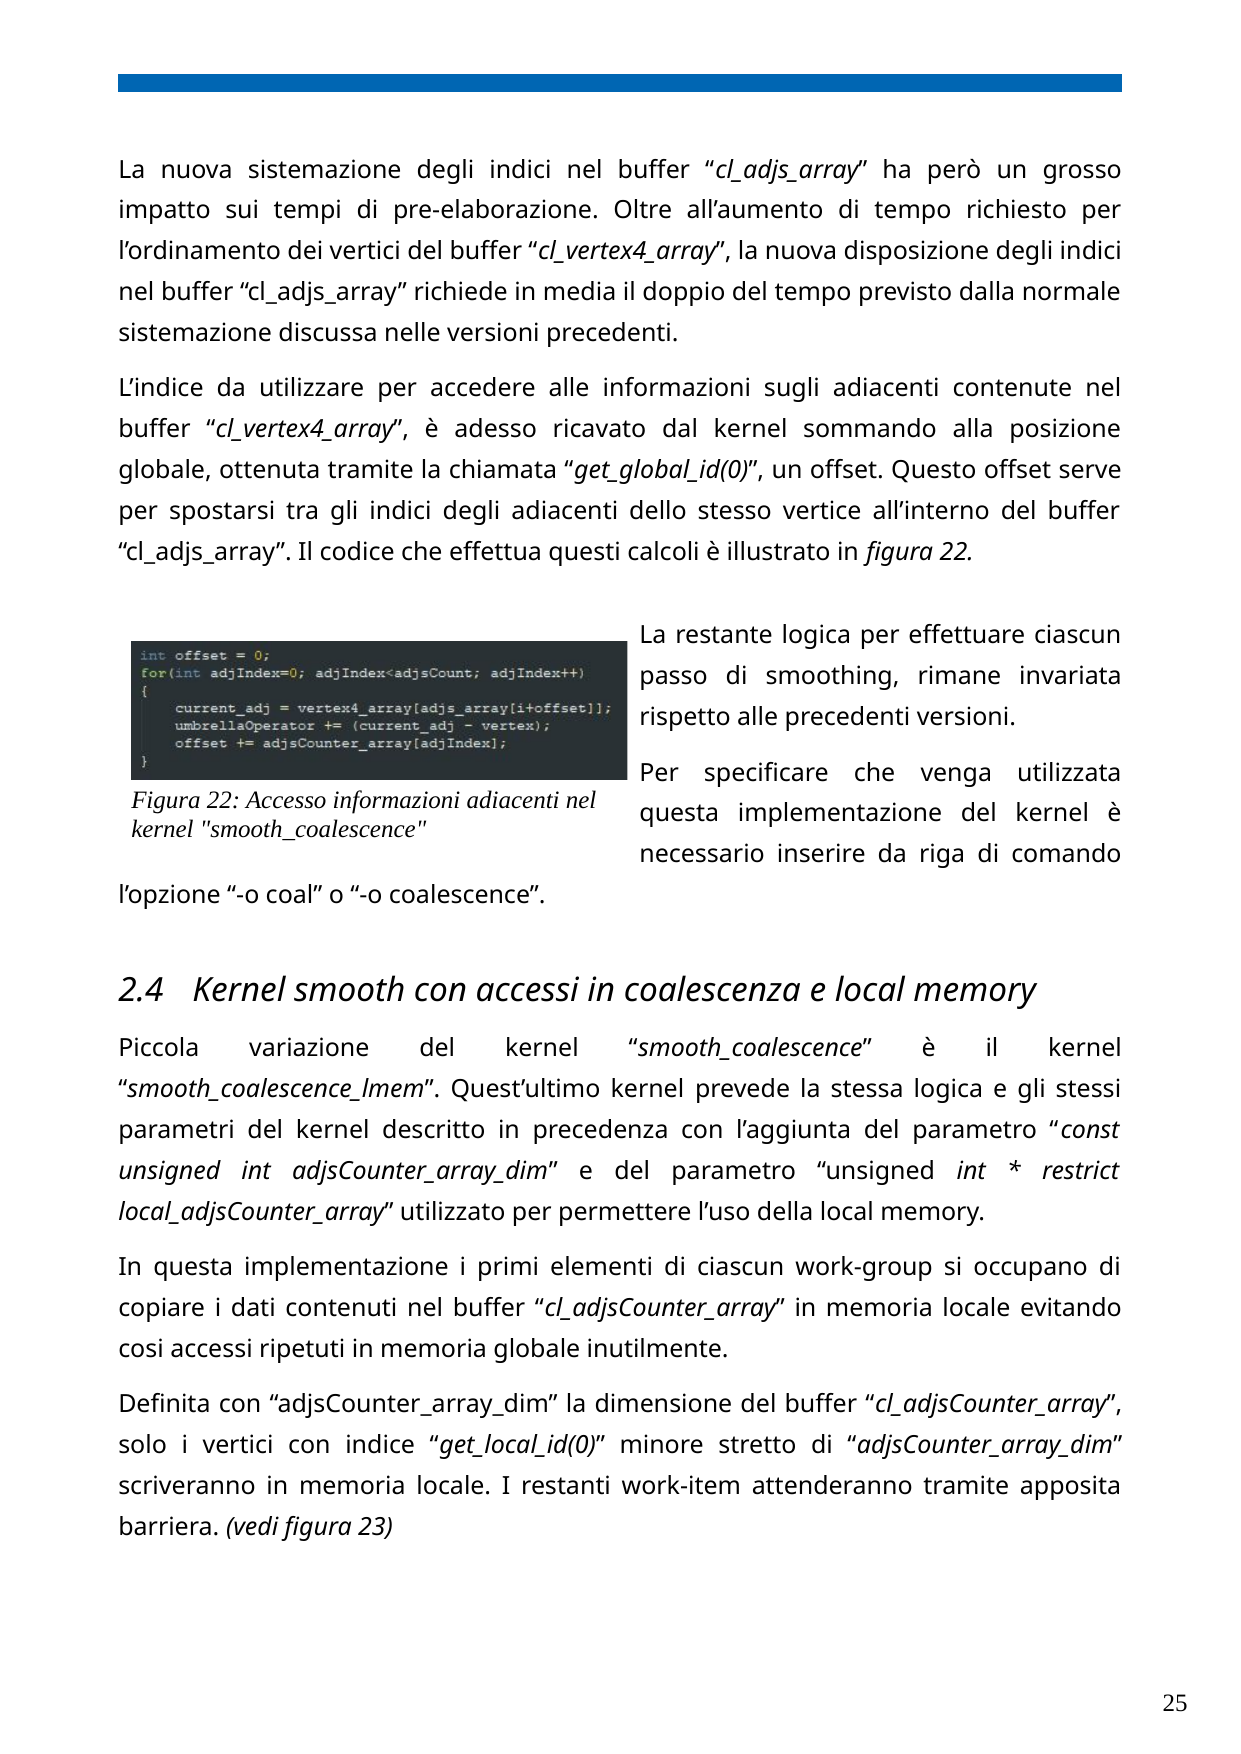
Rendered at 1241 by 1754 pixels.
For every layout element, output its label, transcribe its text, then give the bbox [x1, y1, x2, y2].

text Piccola variazione del kernel “smooth_coalescence” è il kernel “smooth_coalescence_lmem”. Quest’ultimo kernel prevede la stessa logica e gli stessi parametri del kernel descritto in precedenza con l’aggiunta del parametro “const unsigned int adjsCounter_array_dim” e del parametro “unsigned int * restrict local_adjsCounter_array” utilizzato per permettere l’uso della local memory. [118, 1030, 1122, 1227]
text L’indice da utilizzare per accedere alle informazioni sugli adiacenti contenute nel buffer “cl_vertex4_array”, è adesso ricavato dal kernel sommando alla posizione globale, ottenuta tramite la chiamata “get_global_id(0)”, un offset. Questo offset serve per spostarsi tra gli indici degli adiacenti dello stesso vertice all’interno del buffer “cl_adjs_array”. Il codice che effettua questi calcoli è illustrato in figura 22. [118, 370, 1122, 567]
text Definita con “adjsCounter_array_dim” la dimensione del buffer “cl_adjsCounter_array”, solo i vertici con indice “get_local_id(0)” minore stretto di “adjsCounter_array_dim” scriveranno in memoria locale. I restanti work-item attenderanno tramite apposita barriera. (vedi figura 23) [118, 1386, 1122, 1542]
text La nuova sistemazione degli indici nel buffer “cl_adjs_array” ha però un grosso impatto sui tempi di pre-elaborazione. Oltre all’aumento di tempo richiesto per l’ordinamento dei vertici del buffer “cl_vertex4_array”, la nuova disposizione degli indici nel buffer “cl_adjs_array” richiede in media il doppio del tempo previsto dalla normale sistemazione discussa nelle versioni precedenti. [118, 151, 1122, 349]
text In questa implementazione i primi elementi di ciascun work-group si occupano di copiare i dati contenuti nel buffer “cl_adjsCounter_array” in memoria locale evitando cosi accessi ripetuti in memoria globale inutilmente. [118, 1249, 1122, 1364]
text Per specificare che venga utilizzata questa implementazione del kernel è necessario inserire da riga di comando l’opzione “-o coal” o “-o coalescence”. [118, 754, 1122, 911]
text Figura 22: Accesso informazioni adiacenti nel kernel "smooth_coalescence" [131, 780, 627, 842]
picture [131, 641, 628, 780]
text La restante logica per effettuare ciascun passo di smoothing, rimane invariata rispetto alle precedenti versioni. [118, 617, 1122, 863]
subtitle Kernel smooth con accessi in coalescenza e local memory [118, 965, 1122, 1011]
